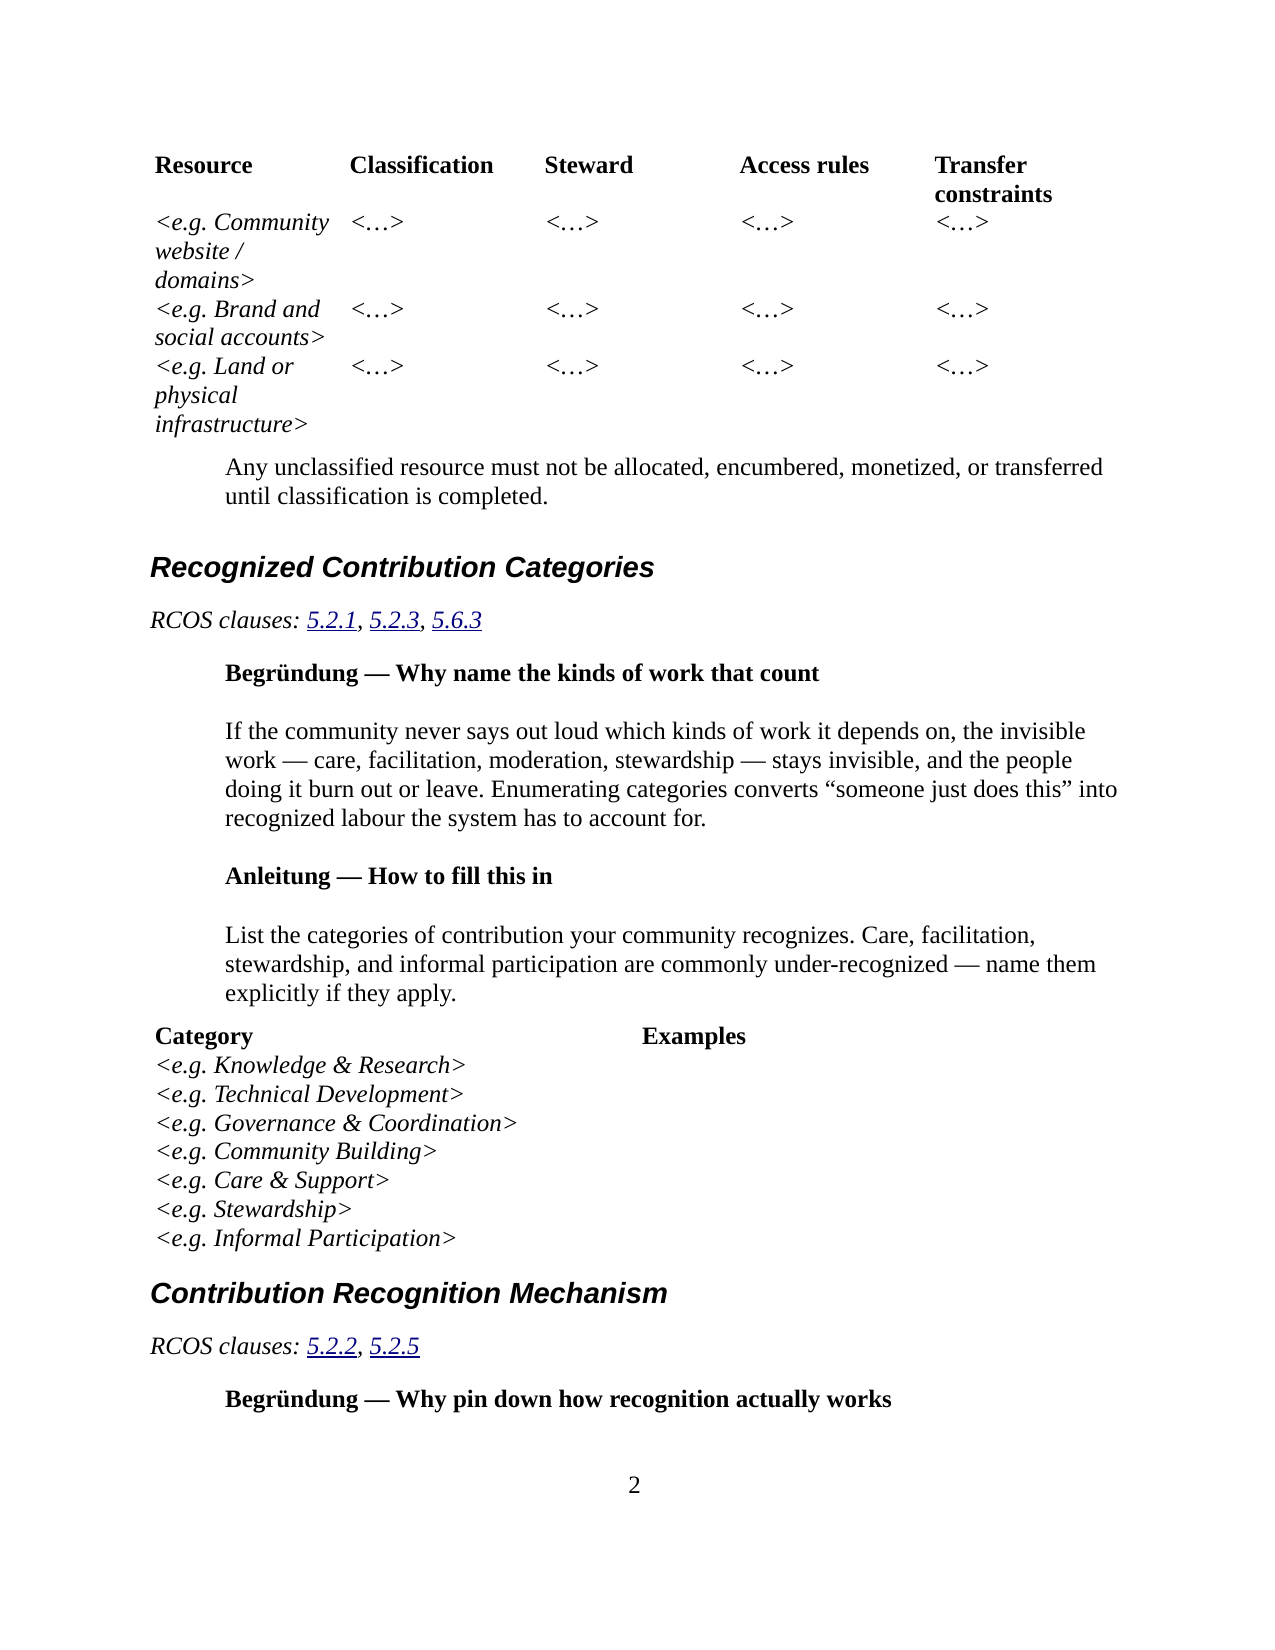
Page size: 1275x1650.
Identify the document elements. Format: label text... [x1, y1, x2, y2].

table_cell <e.g. Technical Development> [150, 1079, 637, 1108]
table_cell <e.g. Land or physical infrastructure> [150, 351, 345, 437]
table_cell [638, 1079, 1125, 1108]
table_cell <…> [540, 208, 735, 294]
text RCOS clauses: 5.2.2, 5.2.5 [150, 1331, 1125, 1360]
text List the categories of contribution your community recognizes. Care, facilitation, stewardship, and informal participation are commonly under-recognized — name them explicitly if they apply. [225, 920, 1125, 1006]
table_cell [638, 1136, 1125, 1165]
table_cell <e.g. Knowledge & Research> [150, 1050, 637, 1079]
table_cell <…> [930, 208, 1125, 294]
table_header Resource [150, 150, 345, 207]
table_cell <…> [345, 294, 540, 351]
table_cell [638, 1050, 1125, 1079]
table_cell <…> [735, 294, 930, 351]
table_header Classification [345, 150, 540, 207]
table_cell <e.g. Brand and social accounts> [150, 294, 345, 351]
text Any unclassified resource must not be allocated, encumbered, monetized, or transferred until classification is completed. [225, 452, 1125, 510]
table_header Category [150, 1021, 637, 1050]
table_cell <…> [540, 351, 735, 437]
table_cell <…> [540, 294, 735, 351]
subtitle Recognized Contribution Categories [150, 550, 1125, 583]
table_cell <…> [930, 294, 1125, 351]
table_cell <…> [735, 351, 930, 437]
table_cell <…> [930, 351, 1125, 437]
table_cell [638, 1108, 1125, 1136]
table_header Transfer constraints [930, 150, 1125, 207]
table_cell <e.g. Governance & Coordination> [150, 1108, 637, 1136]
subtitle Contribution Recognition Mechanism [150, 1276, 1125, 1310]
text RCOS clauses: 5.2.1, 5.2.3, 5.6.3 [150, 605, 1125, 634]
table_cell <e.g. Community website / domains> [150, 208, 345, 294]
text Begründung — Why name the kinds of work that count [225, 658, 1125, 686]
table_cell <…> [735, 208, 930, 294]
table_cell <e.g. Stewardship> [150, 1194, 637, 1223]
table_cell <e.g. Care & Support> [150, 1165, 637, 1194]
table_cell <…> [345, 208, 540, 294]
table_header Examples [638, 1021, 1125, 1050]
table_cell [638, 1194, 1125, 1223]
text Anleitung — How to fill this in [225, 861, 1125, 890]
table_cell [638, 1223, 1125, 1251]
table_cell [638, 1165, 1125, 1194]
text Begründung — Why pin down how recognition actually works [225, 1384, 1125, 1413]
table_cell <e.g. Community Building> [150, 1136, 637, 1165]
table_header Steward [540, 150, 735, 207]
table_cell <e.g. Informal Participation> [150, 1223, 637, 1251]
table_cell <…> [345, 351, 540, 437]
table_header Access rules [735, 150, 930, 207]
text If the community never says out loud which kinds of work it depends on, the invisible work — care, facilitation, moderation, stewardship — stays invisible, and the people doing it burn out or leave. Enumerating categories converts “someone just does this” into recognized labour the system has to account for. [225, 716, 1125, 831]
